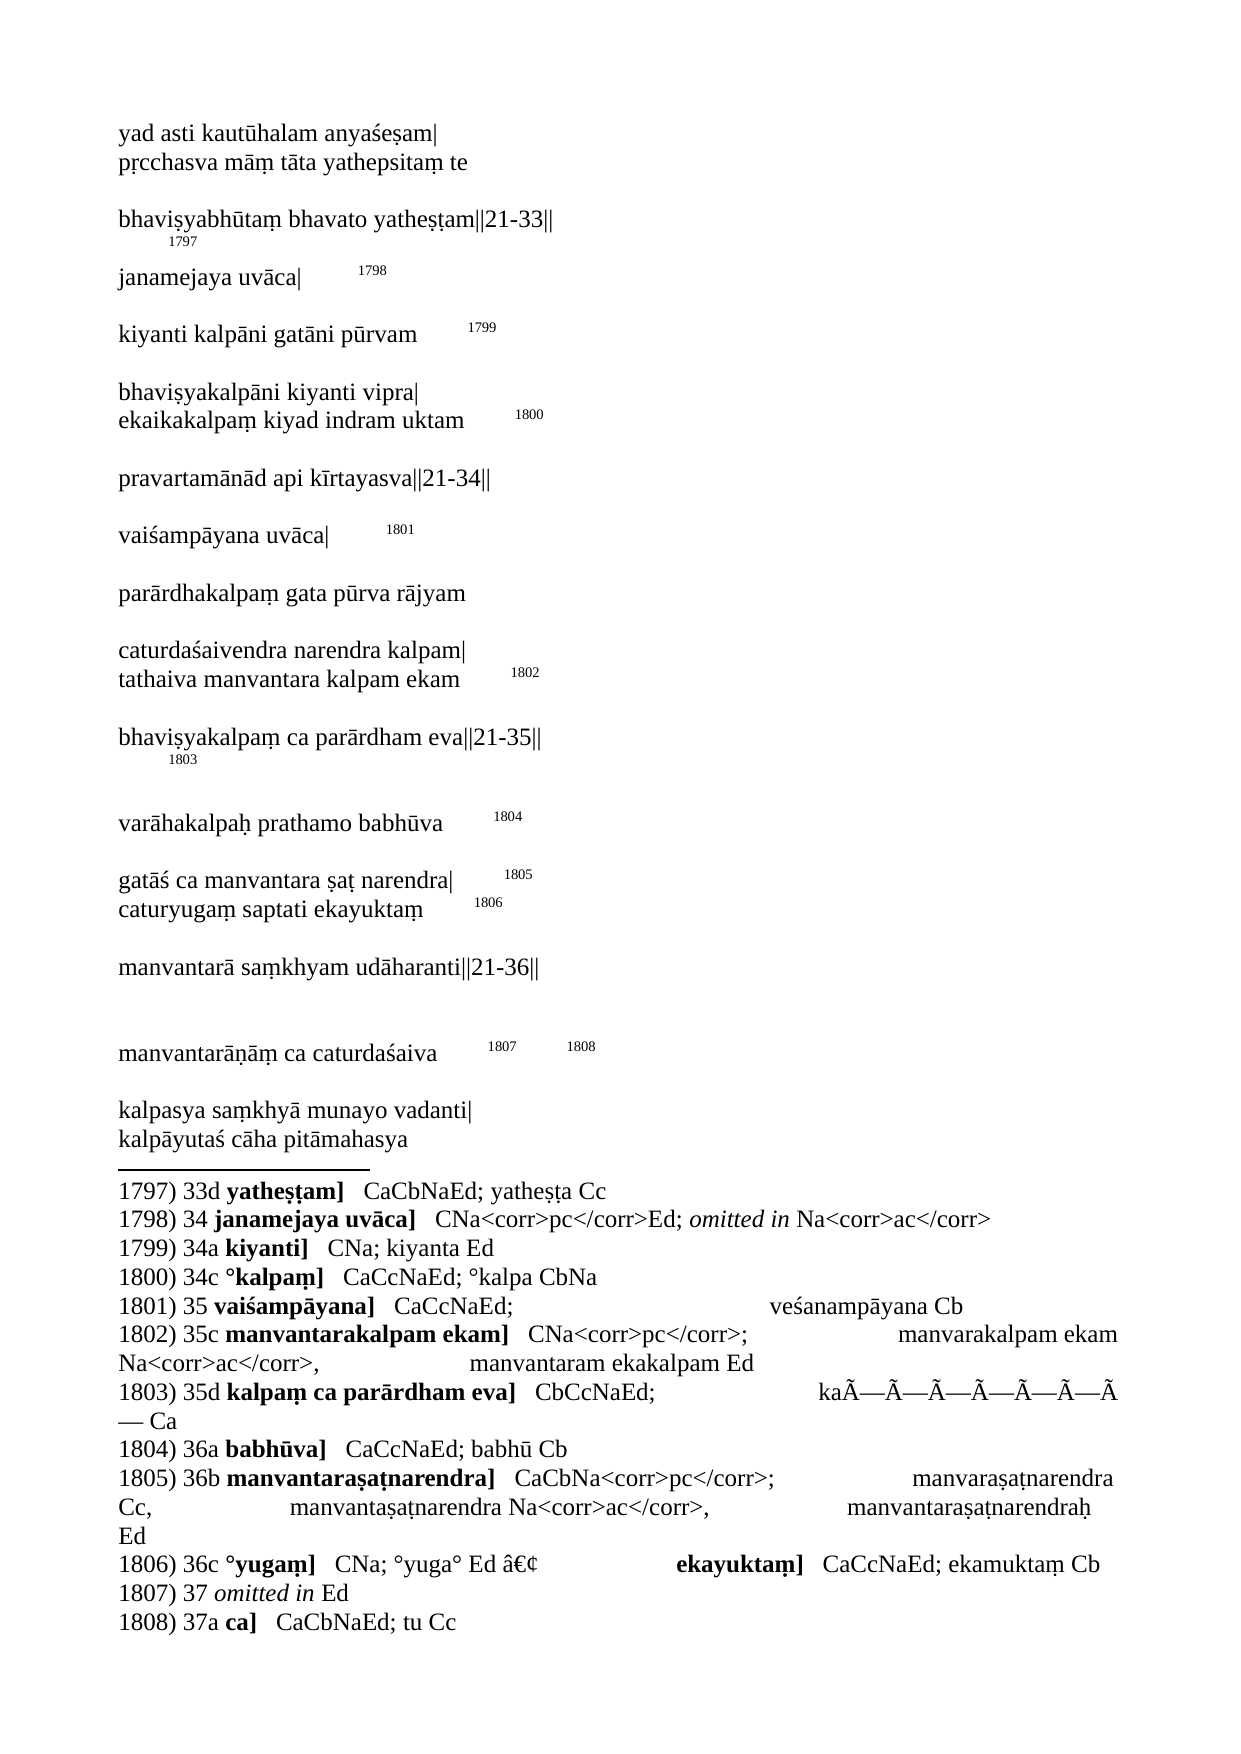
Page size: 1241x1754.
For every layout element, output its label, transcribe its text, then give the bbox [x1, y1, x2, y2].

text manvantarā saṃkhyam udāharanti||21-36|| [118, 952, 1122, 981]
text ) 36b manvantaraṣaṭnarendra] CaCbNa<corr>pc</corr>; manvaraṣaṭnarendra Cc, manvantaṣaṭnarendra Na<corr>ac</corr>, manvantaraṣaṭnarendraḥ Ed [118, 1463, 1122, 1549]
text bhaviṣyakalpaṃ ca parārdham eva||21-35|| [118, 722, 1122, 751]
text bhaviṣyakalpāni kiyanti vipra| [118, 377, 1122, 406]
text tathaiva manvantara kalpam ekam [118, 664, 1122, 693]
text pṛcchasva māṃ tāta yathepsitaṃ te [118, 147, 1122, 176]
text yad asti kautūhalam anyaśeṣam| [118, 118, 1122, 147]
text ) 36c °yugaṃ] CNa; °yuga° Ed â€¢ ekayuktaṃ] CaCcNaEd; ekamuktaṃ Cb [118, 1549, 1122, 1578]
text pravartamānād api kīrtayasva||21-34|| [118, 463, 1122, 492]
text manvantarāṇāṃ ca caturdaśaiva [118, 1038, 1122, 1067]
text ) 33d yatheṣṭam] CaCbNaEd; yatheṣṭa Cc [118, 1176, 1122, 1204]
text kiyanti kalpāni gatāni pūrvam [118, 319, 1122, 348]
text janamejaya uvāca| [118, 262, 1122, 291]
text ) 34c °kalpaṃ] CaCcNaEd; °kalpa CbNa [118, 1262, 1122, 1291]
text varāhakalpaḥ prathamo babhūva [118, 808, 1122, 837]
text ) 35d kalpaṃ ca parārdham eva] CbCcNaEd; kaÃ—Ã—Ã—Ã—Ã—Ã—Ã— Ca [118, 1377, 1122, 1434]
text parārdhakalpaṃ gata pūrva rājyam [118, 578, 1122, 607]
text ) 35c manvantarakalpam ekam] CNa<corr>pc</corr>; manvarakalpam ekam Na<corr>ac</corr>, manvantaram ekakalpam Ed [118, 1319, 1122, 1377]
text ) 34a kiyanti] CNa; kiyanta Ed [118, 1233, 1122, 1262]
text vaiśampāyana uvāca| [118, 521, 1122, 549]
text ) 36a babhūva] CaCcNaEd; babhū Cb [118, 1434, 1122, 1463]
text kalpāyutaś cāha pitāmahasya [118, 1124, 1122, 1153]
text ekaikakalpaṃ kiyad indram uktam [118, 406, 1122, 434]
text ) 34 janamejaya uvāca] CNa<corr>pc</corr>Ed; omitted in Na<corr>ac</corr> [118, 1204, 1122, 1233]
text ) 35 vaiśampāyana] CaCcNaEd; veśanampāyana Cb [118, 1291, 1122, 1319]
text gatāś ca manvantara ṣaṭ narendra| [118, 866, 1122, 894]
text ) 37 omitted in Ed [118, 1578, 1122, 1607]
text caturdaśaivendra narendra kalpam| [118, 636, 1122, 664]
text caturyugaṃ saptati ekayuktaṃ [118, 894, 1122, 923]
text kalpasya saṃkhyā munayo vadanti| [118, 1096, 1122, 1124]
text ) 37a ca] CaCbNaEd; tu Cc [118, 1607, 1122, 1636]
text bhaviṣyabhūtaṃ bhavato yatheṣṭam||21-33|| [118, 204, 1122, 233]
